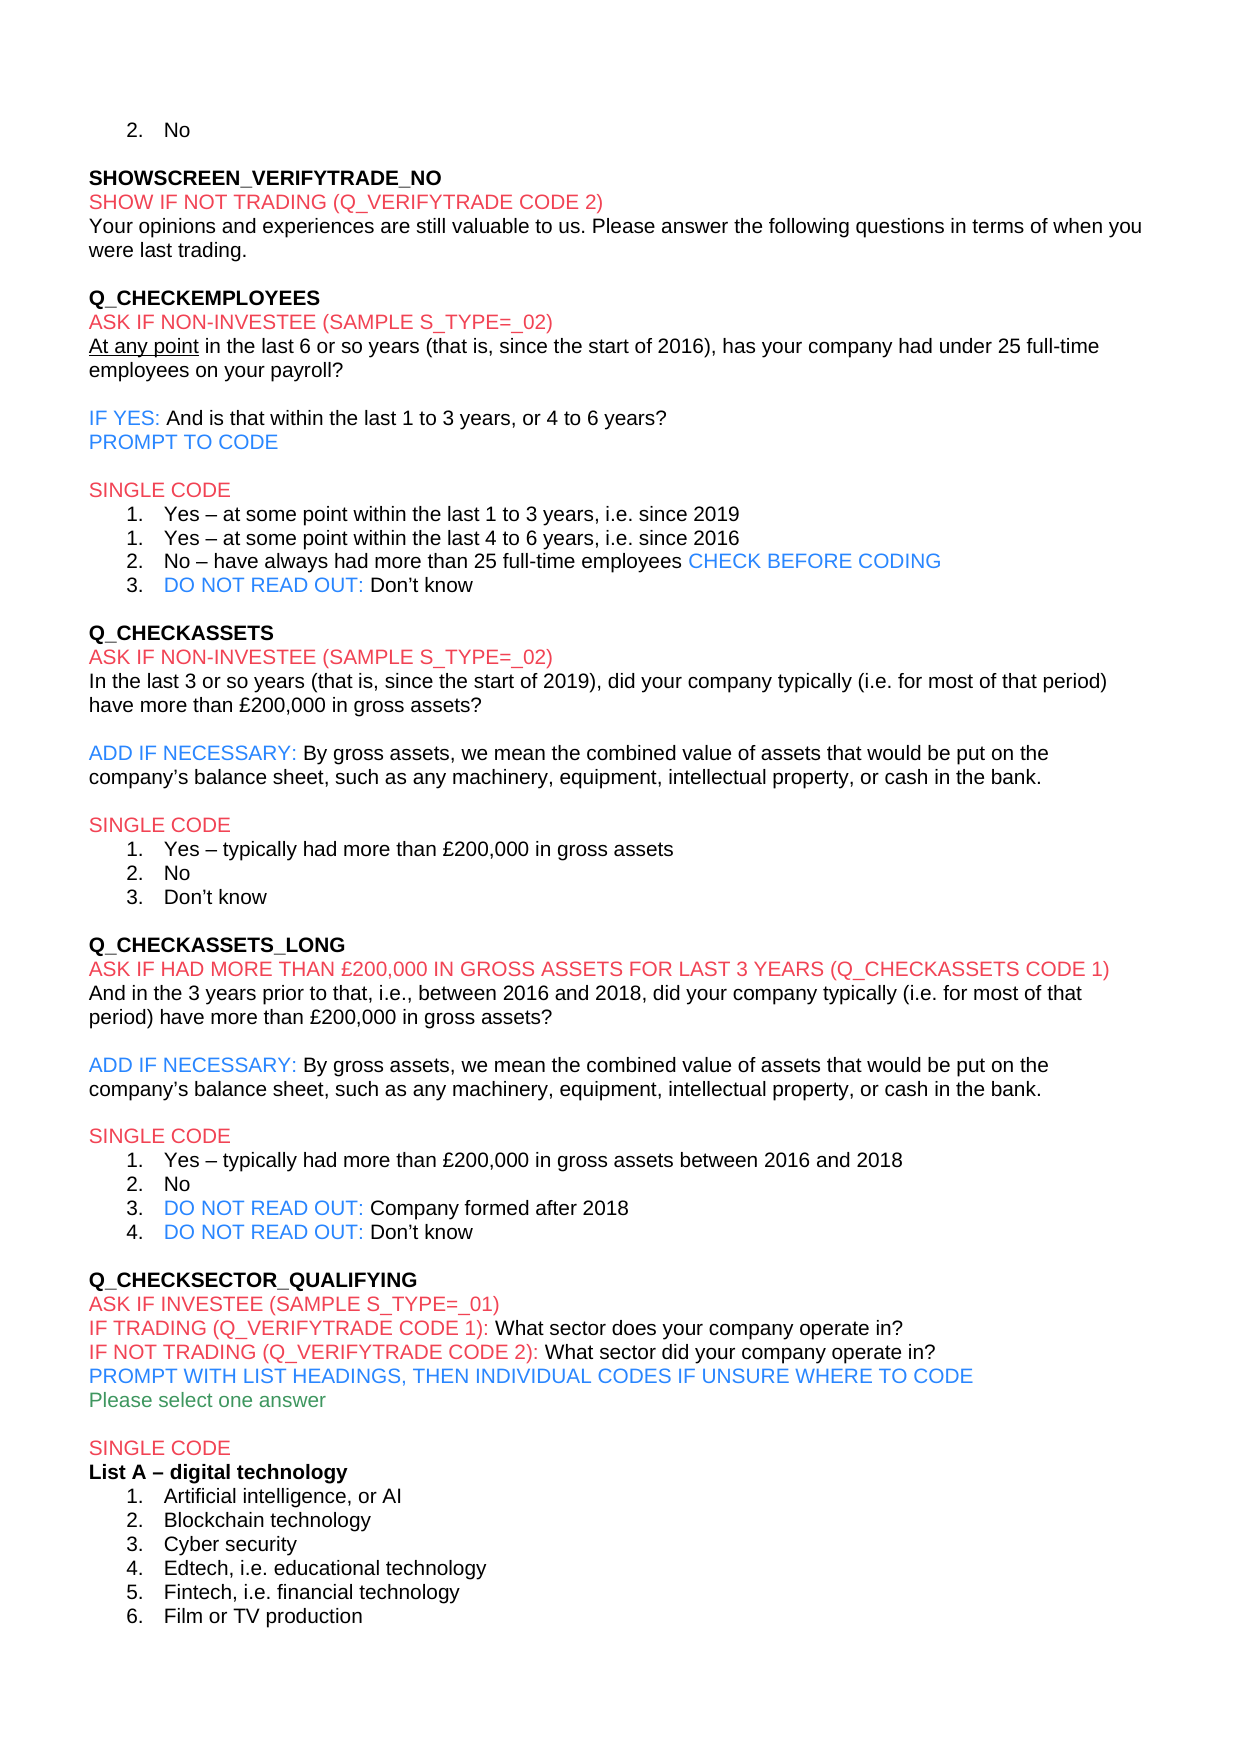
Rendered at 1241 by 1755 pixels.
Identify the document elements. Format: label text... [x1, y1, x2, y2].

text IF NOT TRADING (Q_VERIFYTRADE CODE 2): What sector did your company operate in? [89, 1340, 1152, 1364]
text List A – digital technology [89, 1460, 1152, 1484]
list Yes – at some point within the last 1 to 3 years, i.e. since 2019 [126, 501, 1152, 525]
text At any point in the last 6 or so years (that is, since the start of 2016), has your company had under 25 full-time employees on your payroll? [89, 334, 1152, 382]
list DO NOT READ OUT: Don’t know [126, 573, 1152, 597]
text PROMPT TO CODE [89, 429, 1152, 453]
text PROMPT WITH LIST HEADINGS, THEN INDIVIDUAL CODES IF UNSURE WHERE TO CODE [89, 1364, 1152, 1388]
list Edtech, i.e. educational technology [126, 1556, 1152, 1579]
text SINGLE CODE [89, 1124, 1152, 1148]
list No [126, 118, 1152, 142]
list Don’t know [126, 885, 1152, 909]
text ADD IF NECESSARY: By gross assets, we mean the combined value of assets that would be put on the company’s balance sheet, such as any machinery, equipment, intellectual property, or cash in the bank. [89, 1052, 1152, 1100]
text ASK IF NON-INVESTEE (SAMPLE S_TYPE=_02) [89, 645, 1152, 669]
list Yes – typically had more than £200,000 in gross assets [126, 837, 1152, 861]
text ADD IF NECESSARY: By gross assets, we mean the combined value of assets that would be put on the company’s balance sheet, such as any machinery, equipment, intellectual property, or cash in the bank. [89, 741, 1152, 789]
text ASK IF HAD MORE THAN £200,000 IN GROSS ASSETS FOR LAST 3 YEARS (Q_CHECKASSETS CODE 1) [89, 957, 1152, 981]
text IF TRADING (Q_VERIFYTRADE CODE 1): What sector does your company operate in? [89, 1316, 1152, 1340]
list DO NOT READ OUT: Don’t know [126, 1220, 1152, 1244]
list Blockchain technology [126, 1508, 1152, 1532]
list Film or TV production [126, 1603, 1152, 1627]
text And in the 3 years prior to that, i.e., between 2016 and 2018, did your company typically (i.e. for most of that period) have more than £200,000 in gross assets? [89, 981, 1152, 1028]
list DO NOT READ OUT: Company formed after 2018 [126, 1196, 1152, 1220]
text IF YES: And is that within the last 1 to 3 years, or 4 to 6 years? [89, 406, 1152, 429]
list Cyber security [126, 1532, 1152, 1556]
text Your opinions and experiences are still valuable to us. Please answer the following questions in terms of when you were last trading. [89, 214, 1152, 262]
text SINGLE CODE [89, 813, 1152, 837]
text In the last 3 or so years (that is, since the start of 2019), did your company typically (i.e. for most of that period) have more than £200,000 in gross assets? [89, 669, 1152, 717]
text ASK IF INVESTEE (SAMPLE S_TYPE=_01) [89, 1292, 1152, 1316]
text SINGLE CODE [89, 1436, 1152, 1460]
list No [126, 1172, 1152, 1196]
list Artificial intelligence, or AI [126, 1484, 1152, 1508]
list No [126, 861, 1152, 885]
text SHOWSCREEN_VERIFYTRADE_NO [89, 166, 1152, 190]
text ASK IF NON-INVESTEE (SAMPLE S_TYPE=_02) [89, 310, 1152, 334]
list Yes – at some point within the last 4 to 6 years, i.e. since 2016 [126, 525, 1152, 549]
text SINGLE CODE [89, 477, 1152, 501]
text Q_CHECKASSETS [89, 621, 1152, 645]
text Q_CHECKEMPLOYEES [89, 286, 1152, 310]
text Q_CHECKASSETS_LONG [89, 933, 1152, 957]
text SHOW IF NOT TRADING (Q_VERIFYTRADE CODE 2) [89, 190, 1152, 214]
text Q_CHECKSECTOR_QUALIFYING [89, 1268, 1152, 1292]
list No – have always had more than 25 full-time employees CHECK BEFORE CODING [126, 549, 1152, 573]
text Please select one answer [89, 1388, 1152, 1412]
list Yes – typically had more than £200,000 in gross assets between 2016 and 2018 [126, 1148, 1152, 1172]
list Fintech, i.e. financial technology [126, 1579, 1152, 1603]
